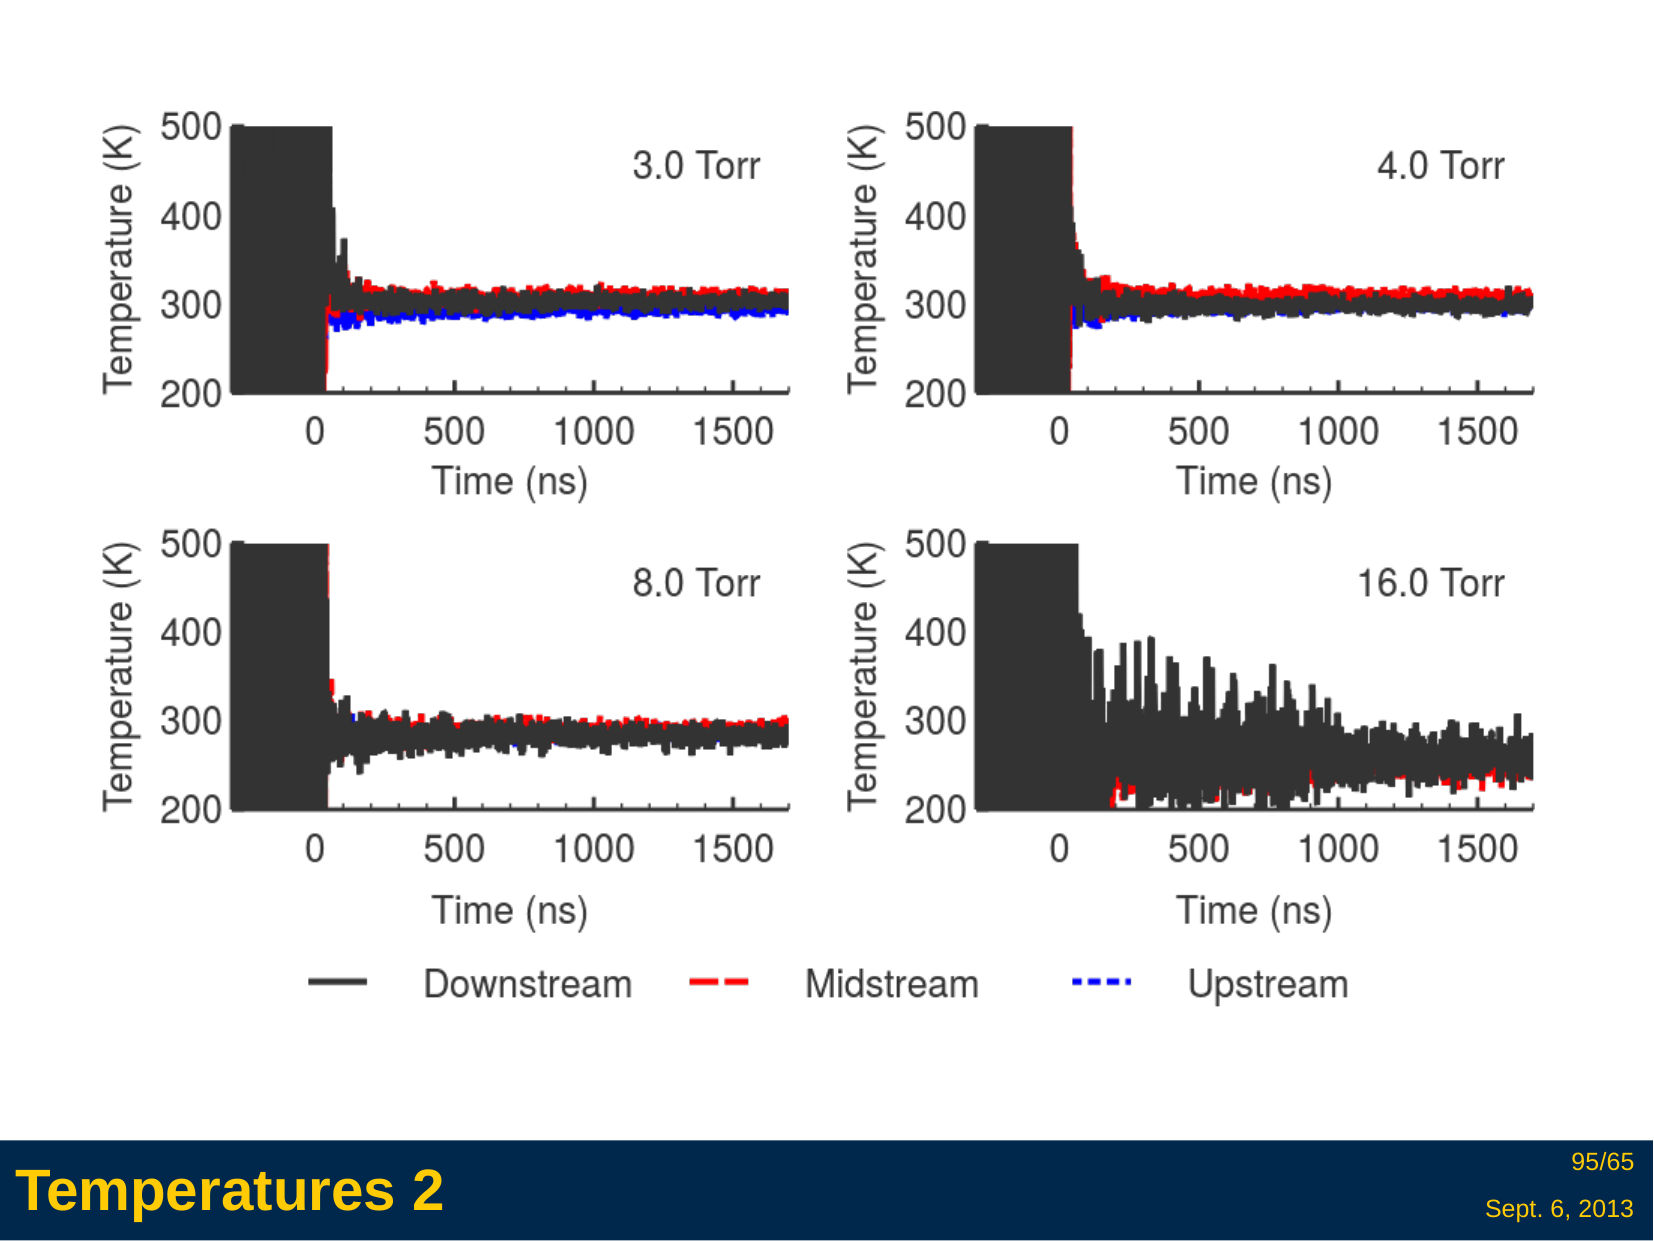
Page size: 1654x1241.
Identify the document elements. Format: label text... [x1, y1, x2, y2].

title Temperatures 2 [14, 1140, 1380, 1241]
picture [82, 89, 1571, 1035]
